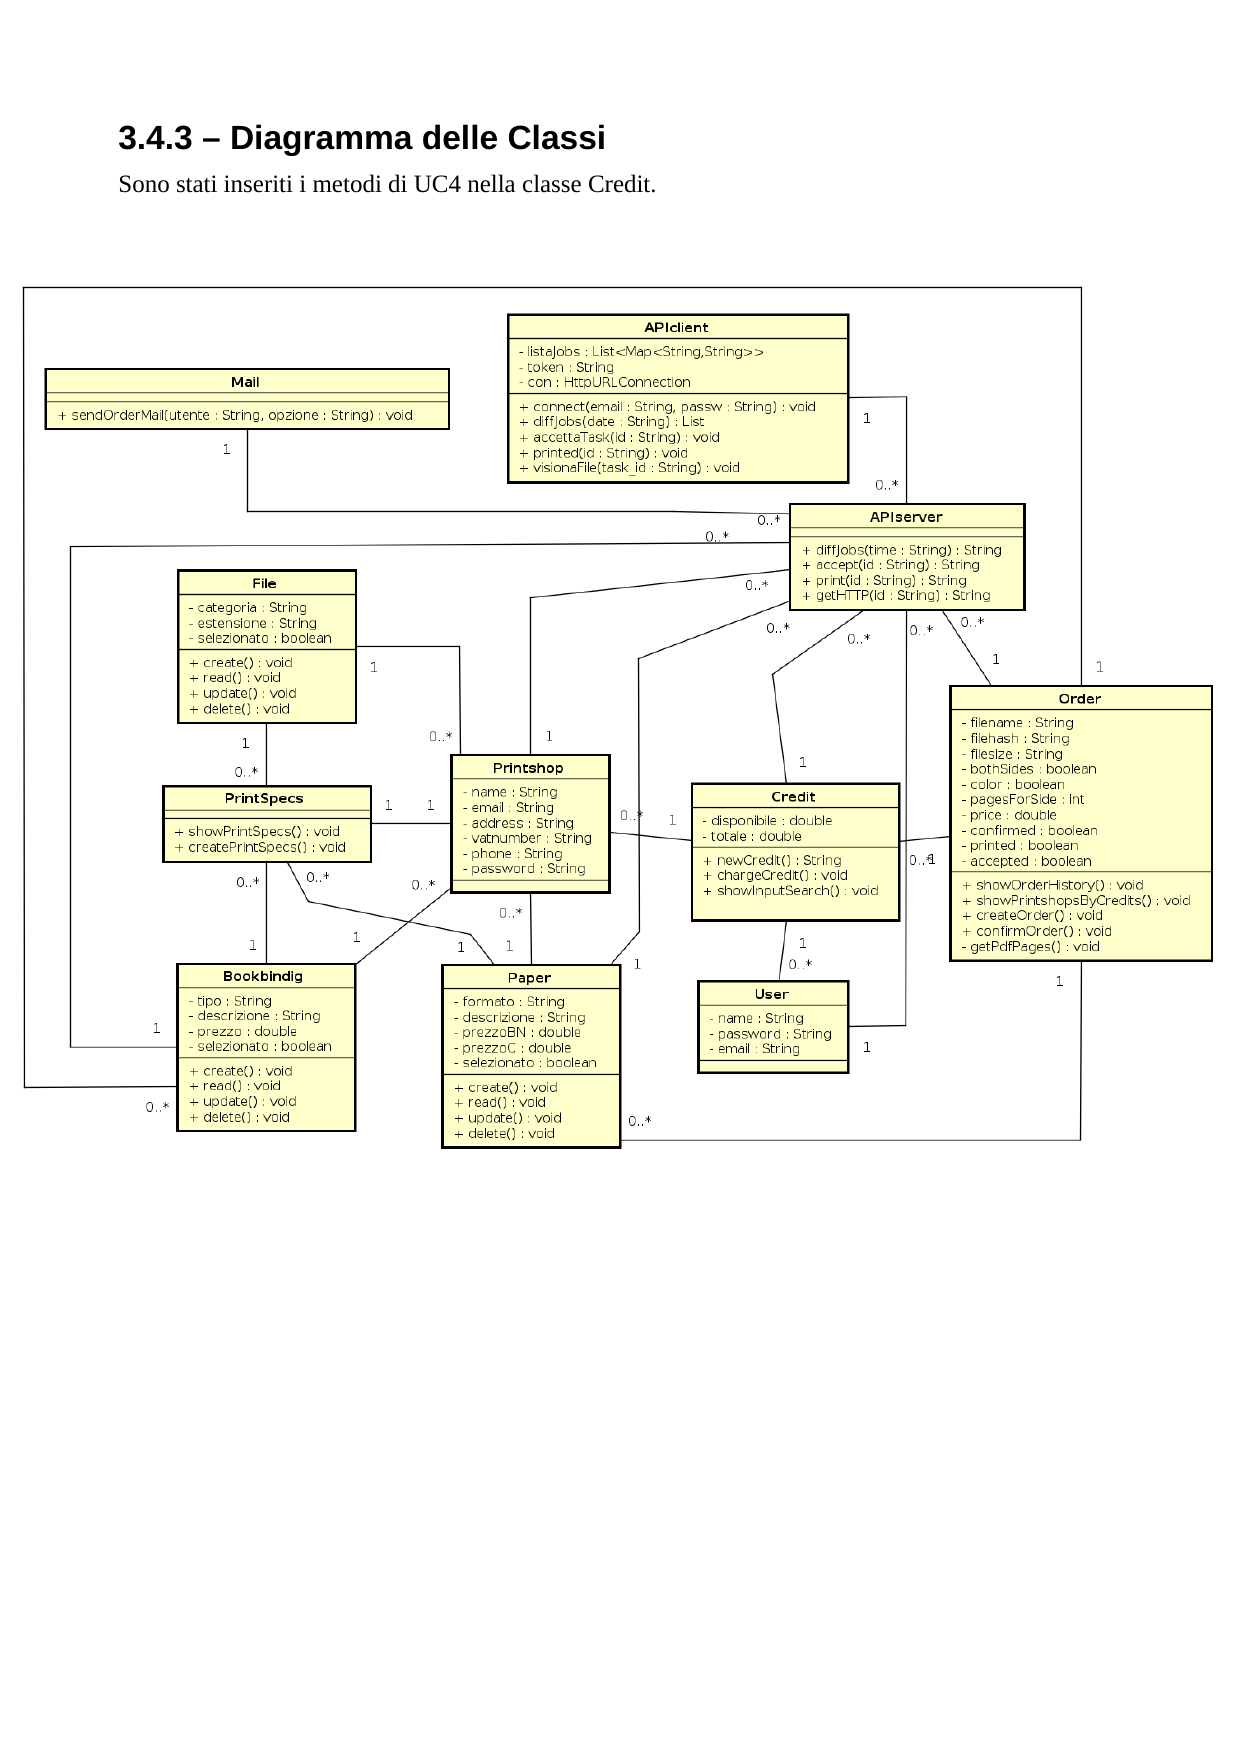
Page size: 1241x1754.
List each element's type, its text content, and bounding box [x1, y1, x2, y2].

subtitle 3.4.3 – Diagramma delle Classi [118, 118, 1122, 157]
picture [12, 276, 1222, 1178]
text Sono stati inseriti i metodi di UC4 nella classe Credit. [118, 169, 1122, 198]
